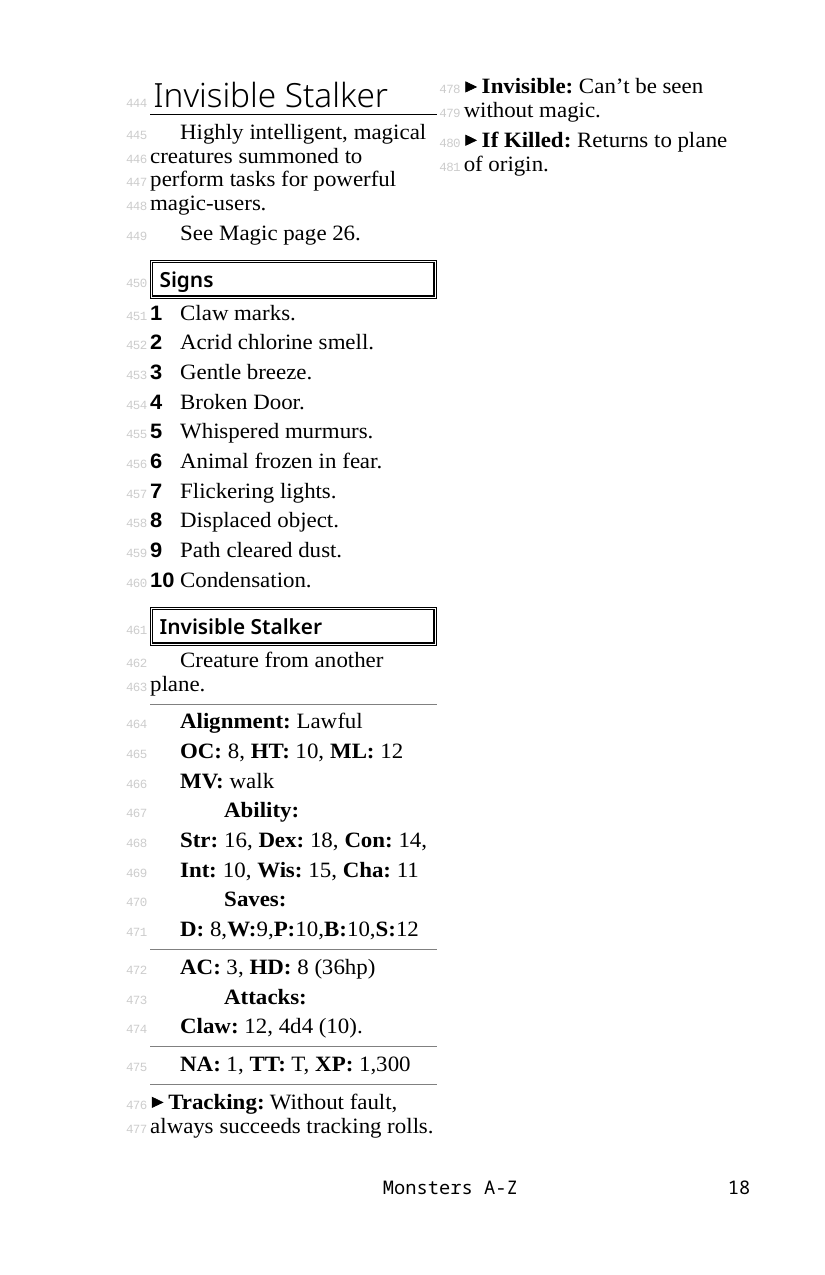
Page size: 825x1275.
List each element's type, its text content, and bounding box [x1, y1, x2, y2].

text Str: 16, Dex: 18, Con: 14, [150, 829, 437, 852]
list Animal frozen in fear. [150, 450, 437, 473]
text See Magic page 26. [150, 221, 437, 245]
list Condensation. [150, 568, 437, 592]
list Flickering lights. [150, 479, 437, 503]
list Tracking: Without fault, always succeeds tracking rolls. [150, 1091, 437, 1138]
text Alignment: Lawful [150, 710, 437, 733]
text OC: 8, HT: 10, ML: 12 [150, 739, 437, 763]
text AC: 3, HD: 8 (36hp) [150, 956, 437, 979]
list Invisible: Can’t be seen without magic. [463, 75, 750, 122]
text Saves: [150, 888, 437, 912]
list Displaced object. [150, 509, 437, 533]
text Claw: 12, 4d4 (10). [150, 1015, 437, 1038]
list Gentle breeze. [150, 361, 437, 384]
text Ability: [150, 799, 437, 823]
text MV: walk [150, 769, 437, 793]
text Creature from another plane. [150, 648, 437, 696]
subtitle Invisible Stalker [150, 75, 437, 114]
list Acrid chlorine smell. [150, 331, 437, 354]
text NA: 1, TT: T, XP: 1,300 [150, 1053, 437, 1076]
text Highly intelligent, magical creatures summoned to perform tasks for powerful magic-users. [150, 120, 437, 215]
text Attacks: [150, 985, 437, 1009]
list If killed: Returns to plane of origin. [463, 128, 750, 176]
list Claw marks. [150, 301, 437, 325]
text D: 8,W:9,P:10,B:10,S:12 [150, 918, 437, 941]
list Whispered murmurs. [150, 420, 437, 444]
list Path cleared dust. [150, 539, 437, 562]
list Broken Door. [150, 390, 437, 414]
text Int: 10, Wis: 15, Cha: 11 [150, 858, 437, 882]
